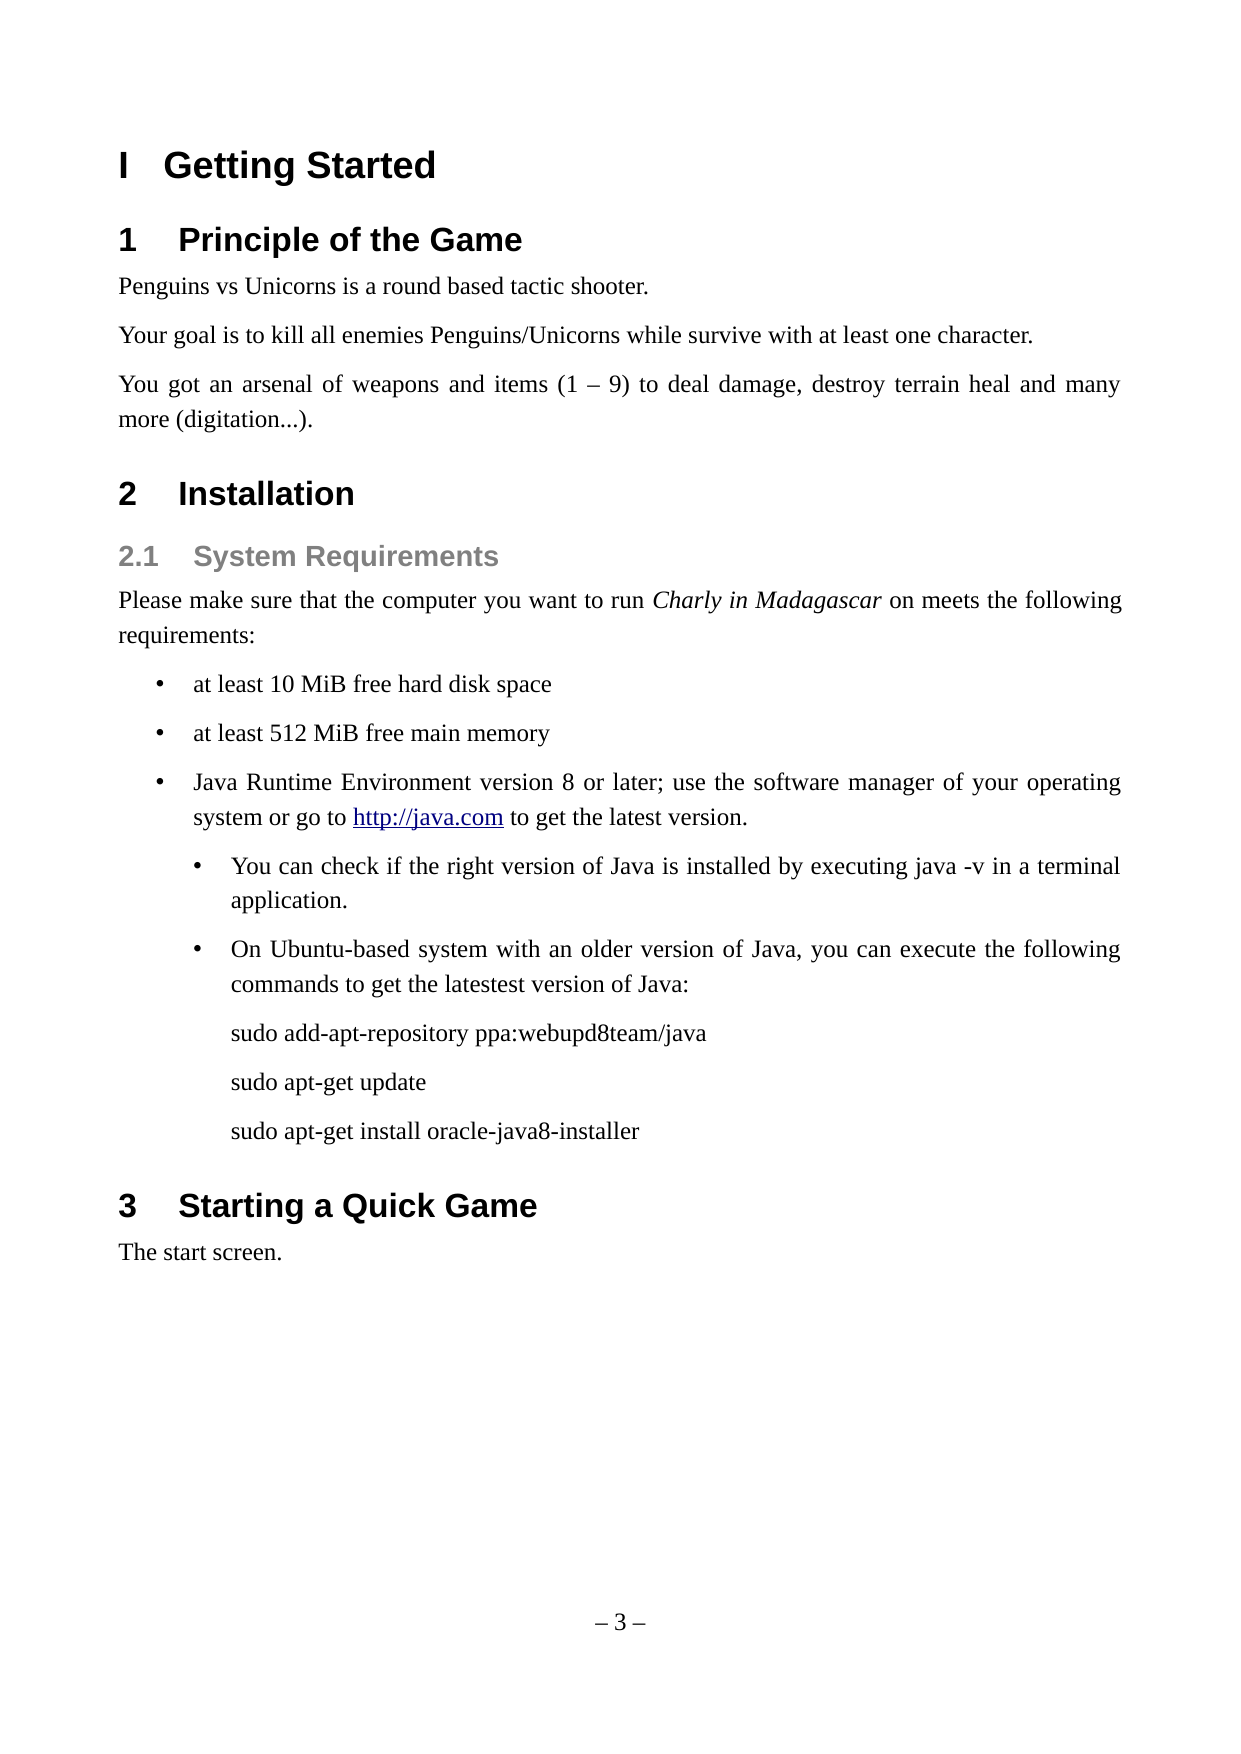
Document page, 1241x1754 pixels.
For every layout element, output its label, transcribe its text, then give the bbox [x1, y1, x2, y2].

list sudo apt-get install oracle-java8-installer [193, 1116, 1122, 1145]
list sudo add-apt-repository ppa:webupd8team/java [193, 1018, 1122, 1047]
list at least 10 MiB free hard disk space [156, 669, 1122, 698]
text Penguins vs Unicorns is a round based tactic shooter. [118, 271, 1122, 300]
subtitle Installation [118, 474, 1122, 512]
list at least 512 MiB free main memory [156, 718, 1122, 747]
text Please make sure that the computer you want to run Charly in Madagascar on meets the following requirements: [118, 586, 1122, 649]
subtitle Principle of the Game [118, 220, 1122, 259]
list Java Runtime Environment version 8 or later; use the software manager of your operating system or go to http://java.com to get the latest version. [156, 767, 1122, 830]
text Your goal is to kill all enemies Penguins/Unicorns while survive with at least one character. [118, 320, 1122, 349]
subtitle System Requirements [118, 539, 1122, 573]
list sudo apt-get update [193, 1067, 1122, 1096]
text You got an arsenal of weapons and items (1 – 9) to deal damage, destroy terrain heal and many more (digitation...). [118, 369, 1122, 433]
list You can check if the right version of Java is installed by executing java -v in a terminal application. [193, 851, 1122, 914]
subtitle Starting a Quick Game [118, 1186, 1122, 1224]
list On Ubuntu-based system with an older version of Java, you can execute the following commands to get the latestest version of Java: [193, 934, 1122, 997]
subtitle Getting Started [118, 143, 1122, 187]
text The start screen. [118, 1237, 1122, 1266]
